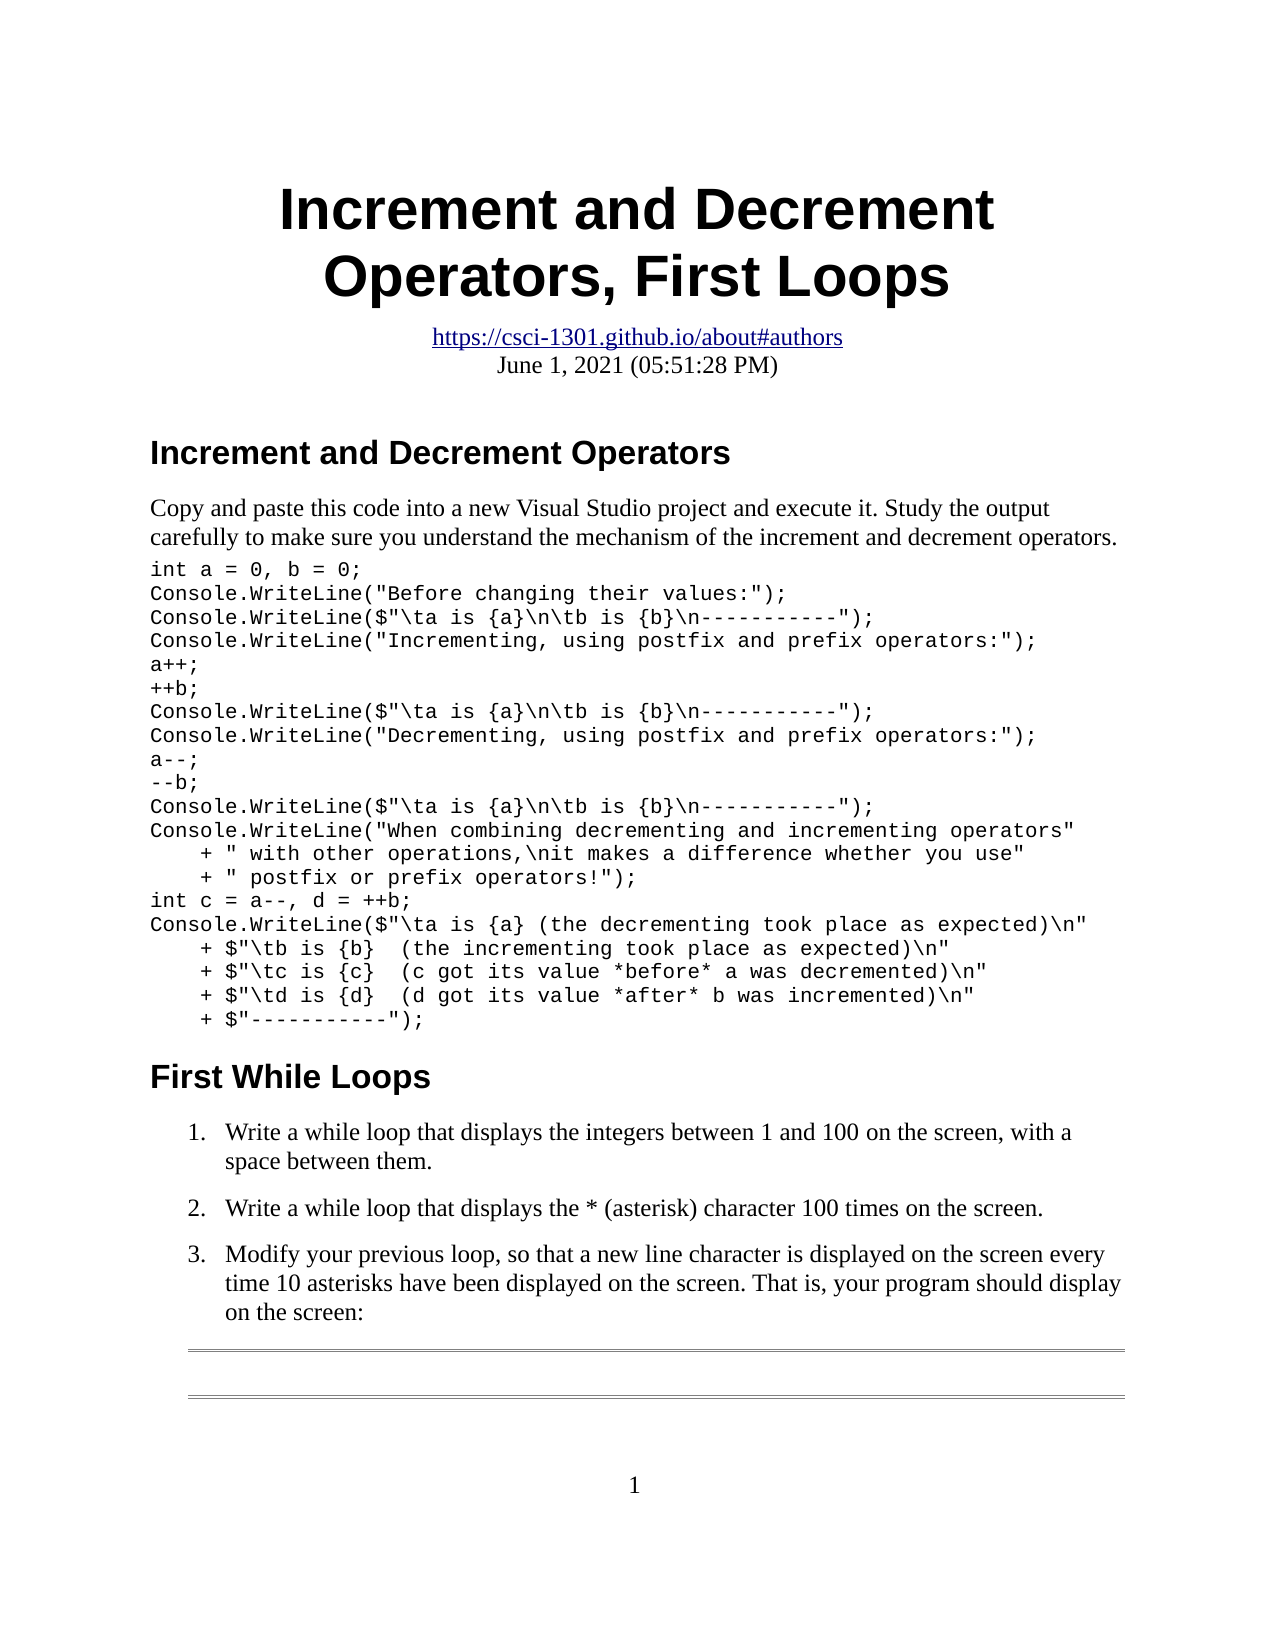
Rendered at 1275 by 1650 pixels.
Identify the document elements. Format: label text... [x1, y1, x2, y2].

text Console.WriteLine($"\ta is {a}\n\tb is {b}\n-----------"); [150, 701, 1125, 725]
text + $"\tc is {c} (c got its value *before* a was decremented)\n" [150, 961, 1125, 985]
subtitle First While Loops [150, 1057, 1125, 1096]
text --b; [150, 772, 1125, 796]
list Write a while loop that displays the integers between and on the screen, with a space between them. [187, 1117, 1125, 1175]
text a++; [150, 654, 1125, 678]
text Console.WriteLine("Incrementing, using postfix and prefix operators:"); [150, 630, 1125, 654]
text + " postfix or prefix operators!"); [150, 867, 1125, 891]
text + $"\tb is {b} (the incrementing took place as expected)\n" [150, 938, 1125, 961]
text int a = 0, b = 0; [150, 559, 1125, 583]
text Copy and paste this code into a new Visual Studio project and execute it. Study the output carefully to make sure you understand the mechanism of the increment and decrement operators. [150, 493, 1125, 551]
text + $"-----------"); [150, 1009, 1125, 1032]
text June 1, 2021 (05:51:28 PM) [150, 350, 1125, 379]
text Console.WriteLine("When combining decrementing and incrementing operators" [150, 819, 1125, 843]
text + $"\td is {d} (d got its value *after* b was incremented)\n" [150, 985, 1125, 1009]
text Console.WriteLine($"\ta is {a}\n\tb is {b}\n-----------"); [150, 607, 1125, 630]
text a--; [150, 749, 1125, 772]
list Write a while loop that displays the * (asterisk) character 100 times on the screen. [187, 1193, 1125, 1222]
text Console.WriteLine("Decrementing, using postfix and prefix operators:"); [150, 725, 1125, 749]
text Console.WriteLine("Before changing their values:"); [150, 583, 1125, 607]
text https://csci-1301.github.io/about#authors [150, 322, 1125, 350]
text + " with other operations,\nit makes a difference whether you use" [150, 843, 1125, 867]
subtitle Increment and Decrement Operators [150, 433, 1125, 472]
text ++b; [150, 678, 1125, 701]
list Modify your previous loop, so that a new line character is displayed on the screen every time 10 asterisks have been displayed on the screen. That is, your program should display on the screen: [187, 1239, 1125, 1326]
text Console.WriteLine($"\ta is {a} (the decrementing took place as expected)\n" [150, 914, 1125, 938]
text Console.WriteLine($"\ta is {a}\n\tb is {b}\n-----------"); [150, 796, 1125, 819]
text int c = a--, d = ++b; [150, 891, 1125, 914]
title Increment and Decrement Operators, First Loops [150, 175, 1125, 309]
